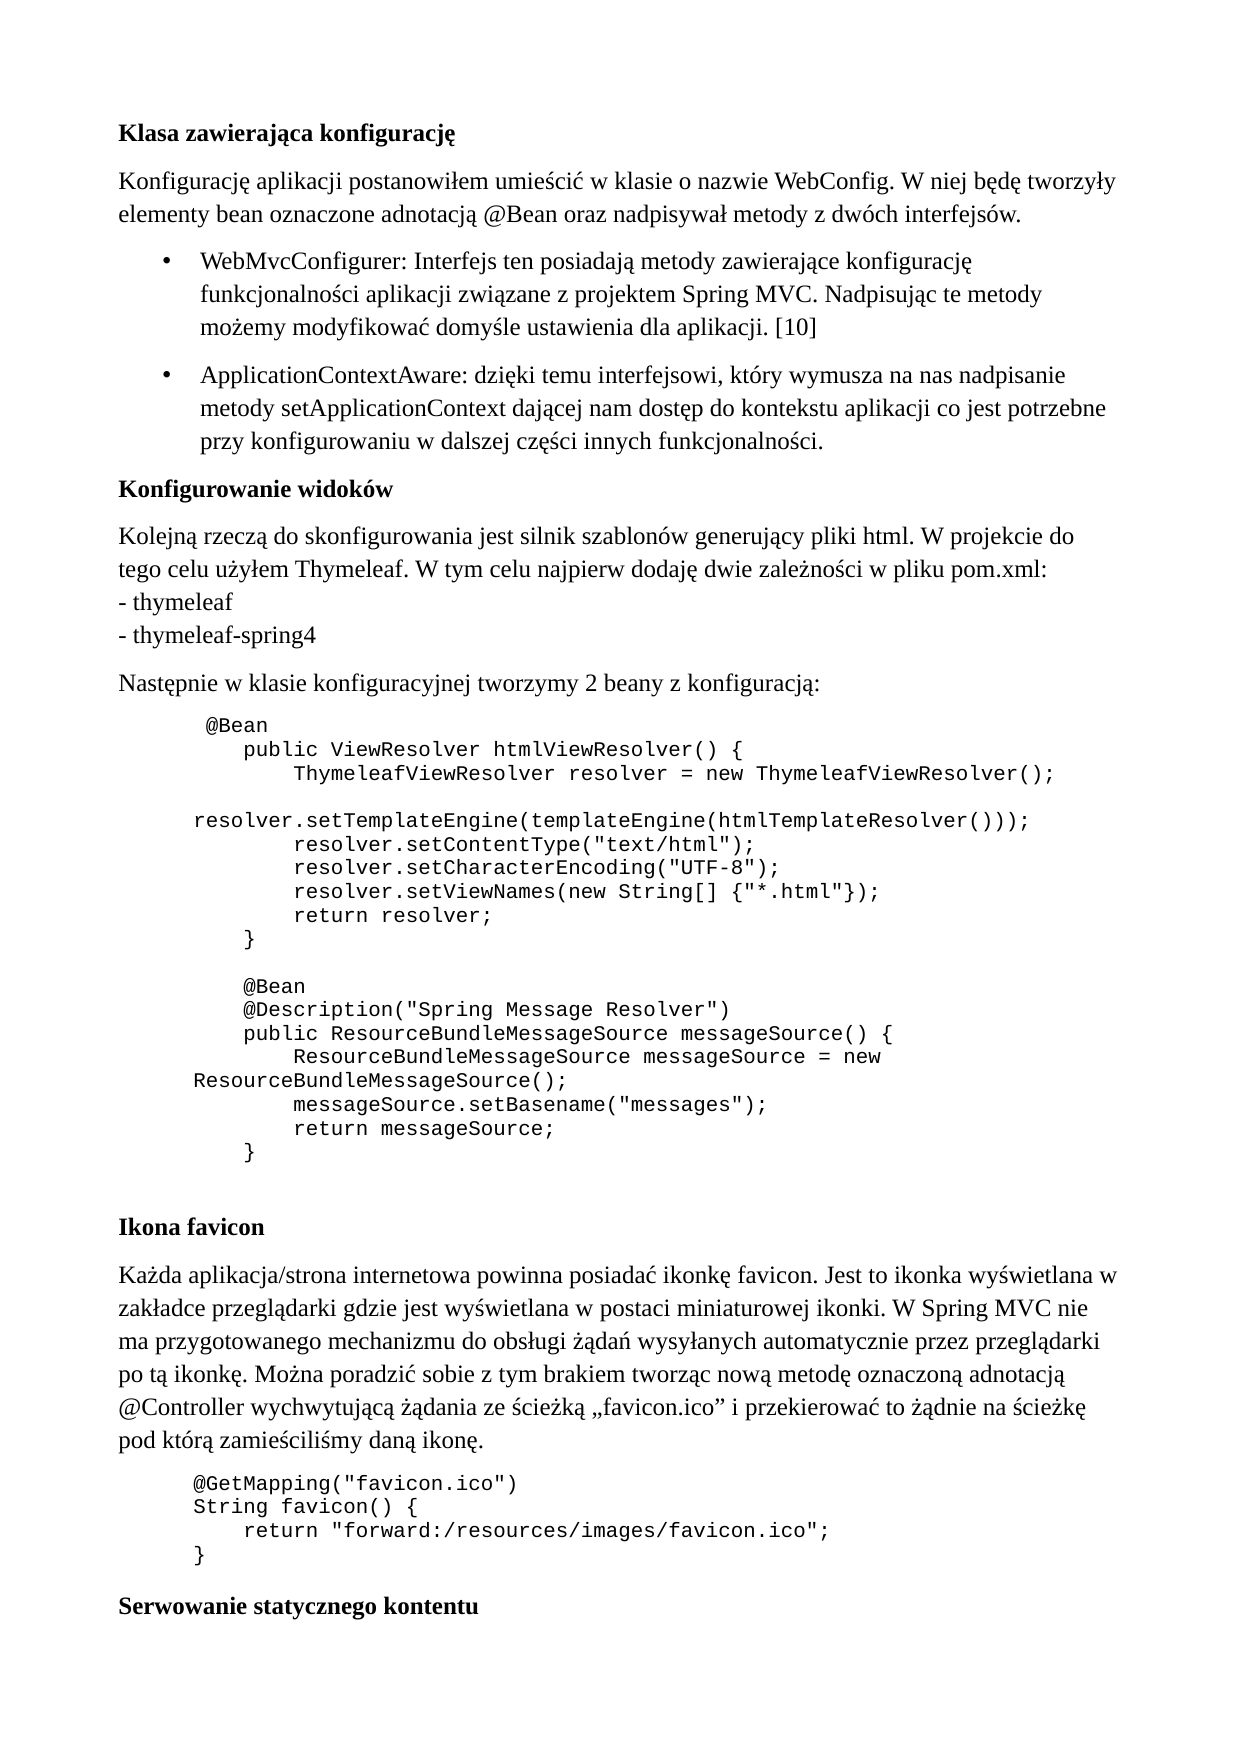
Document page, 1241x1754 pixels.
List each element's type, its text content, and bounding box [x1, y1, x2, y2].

list ApplicationContextAware: dzięki temu interfejsowi, który wymusza na nas nadpisanie metody setApplicationContext dającej nam dostęp do kontekstu aplikacji co jest potrzebne przy konfigurowaniu w dalszej części innych funkcjonalności. [162, 360, 1122, 455]
text @Description("Spring Message Resolver") [193, 999, 1122, 1023]
text return messageSource; [193, 1117, 1122, 1141]
text Konfigurację aplikacji postanowiłem umieścić w klasie o nazwie WebConfig. W niej będę tworzyły elementy bean oznaczone adnotacją @Bean oraz nadpisywał metody z dwóch interfejsów. [118, 166, 1122, 227]
text messageSource.setBasename("messages"); [193, 1094, 1122, 1117]
text String favicon() { [193, 1496, 1122, 1520]
text ThymeleafViewResolver resolver = new ThymeleafViewResolver(); [193, 763, 1122, 786]
list WebMvcConfigurer: Interfejs ten posiadają metody zawierające konfigurację funkcjonalności aplikacji związane z projektem Spring MVC. Nadpisując te metody możemy modyfikować domyśle ustawienia dla aplikacji. [10] [162, 246, 1122, 341]
text return resolver; [193, 905, 1122, 928]
text } [193, 1141, 1122, 1165]
text return "forward:/resources/images/favicon.ico"; [193, 1520, 1122, 1544]
text Konfigurowanie widoków [118, 474, 1122, 502]
text resolver.setCharacterEncoding("UTF-8"); [193, 857, 1122, 881]
text @GetMapping("favicon.ico") [193, 1473, 1122, 1496]
text } [193, 928, 1122, 952]
text ResourceBundleMessageSource messageSource = new ResourceBundleMessageSource(); [193, 1047, 1122, 1094]
text Serwowanie statycznego kontentu [118, 1591, 1122, 1620]
text Klasa zawierająca konfigurację [118, 118, 1122, 147]
text resolver.setViewNames(new String[] {"*.html"}); [193, 881, 1122, 905]
text resolver.setTemplateEngine(templateEngine(htmlTemplateResolver())); [193, 786, 1122, 834]
text resolver.setContentType("text/html"); [193, 834, 1122, 857]
text Następnie w klasie konfiguracyjnej tworzymy 2 beany z konfiguracją: [118, 668, 1122, 697]
text @Bean [193, 716, 1122, 739]
text public ViewResolver htmlViewResolver() { [193, 739, 1122, 763]
text Każda aplikacja/strona internetowa powinna posiadać ikonkę favicon. Jest to ikonka wyświetlana w zakładce przeglądarki gdzie jest wyświetlana w postaci miniaturowej ikonki. W Spring MVC nie ma przygotowanego mechanizmu do obsługi żądań wysyłanych automatycznie przez przeglądarki po tą ikonkę. Można poradzić sobie z tym brakiem tworząc nową metodę oznaczoną adnotacją @Controller wychwytującą żądania ze ścieżką „favicon.ico” i przekierować to żądnie na ścieżkę pod którą zamieściliśmy daną ikonę. [118, 1260, 1122, 1454]
text } [193, 1544, 1122, 1567]
text public ResourceBundleMessageSource messageSource() { [193, 1023, 1122, 1047]
text Kolejną rzeczą do skonfigurowania jest silnik szablonów generujący pliki html. W projekcie do tego celu użyłem Thymeleaf. W tym celu najpierw dodaję dwie zależności w pliku pom.xml: - thymeleaf - thymeleaf-spring4 [118, 521, 1122, 649]
text Ikona favicon [118, 1212, 1122, 1241]
text @Bean [193, 976, 1122, 999]
